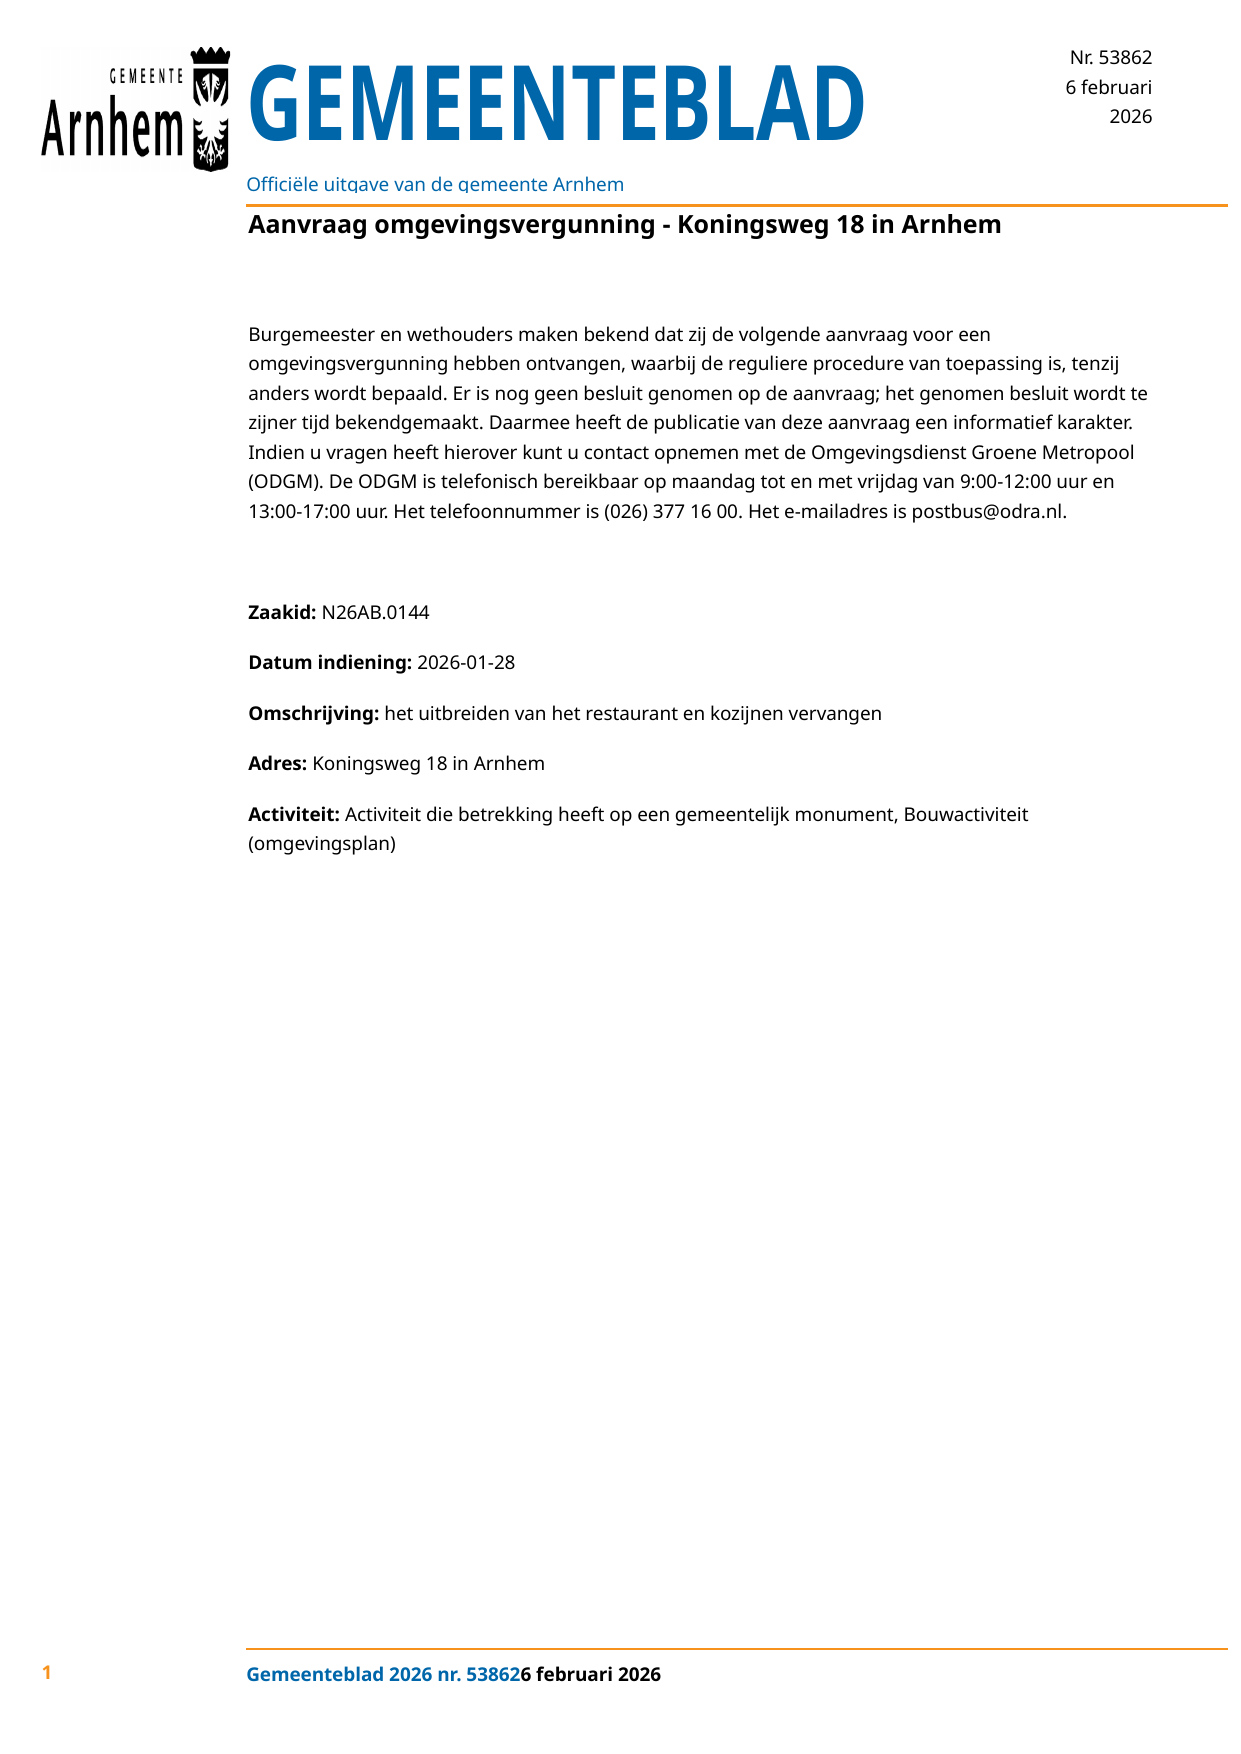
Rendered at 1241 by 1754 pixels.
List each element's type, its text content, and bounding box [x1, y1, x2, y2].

text Omschrijving: het uitbreiden van het restaurant en kozijnen vervangen [248, 700, 1152, 726]
text Zaakid: N26AB.0144 [248, 599, 1152, 625]
text Adres: Koningsweg 18 in Arnhem [248, 750, 1152, 776]
text Activiteit: Activiteit die betrekking heeft op een gemeentelijk monument, Bouwactiviteit (omgevingsplan) [248, 801, 1152, 856]
text Aanvraag omgevingsvergunning - Koningsweg 18 in Arnhem [248, 207, 1152, 241]
text Burgemeester en wethouders maken bekend dat zij de volgende aanvraag voor een omgevingsvergunning hebben ontvangen, waarbij de reguliere procedure van toepassing is, tenzij anders wordt bepaald. Er is nog geen besluit genomen op de aanvraag; het genomen besluit wordt te zijner tijd bekendgemaakt. Daarmee heeft de publicatie van deze aanvraag een informatief karakter. Indien u vragen heeft hierover kunt u contact opnemen met de Omgevingsdienst Groene Metropool (ODGM). De ODGM is telefonisch bereikbaar op maandag tot en met vrijdag van 9:00-12:00 uur en 13:00-17:00 uur. Het telefoonnummer is (026) 377 16 00. Het e-mailadres is postbus@odra.nl. [248, 321, 1152, 524]
text Datum indiening: 2026-01-28 [248, 649, 1152, 675]
picture [41, 47, 231, 172]
